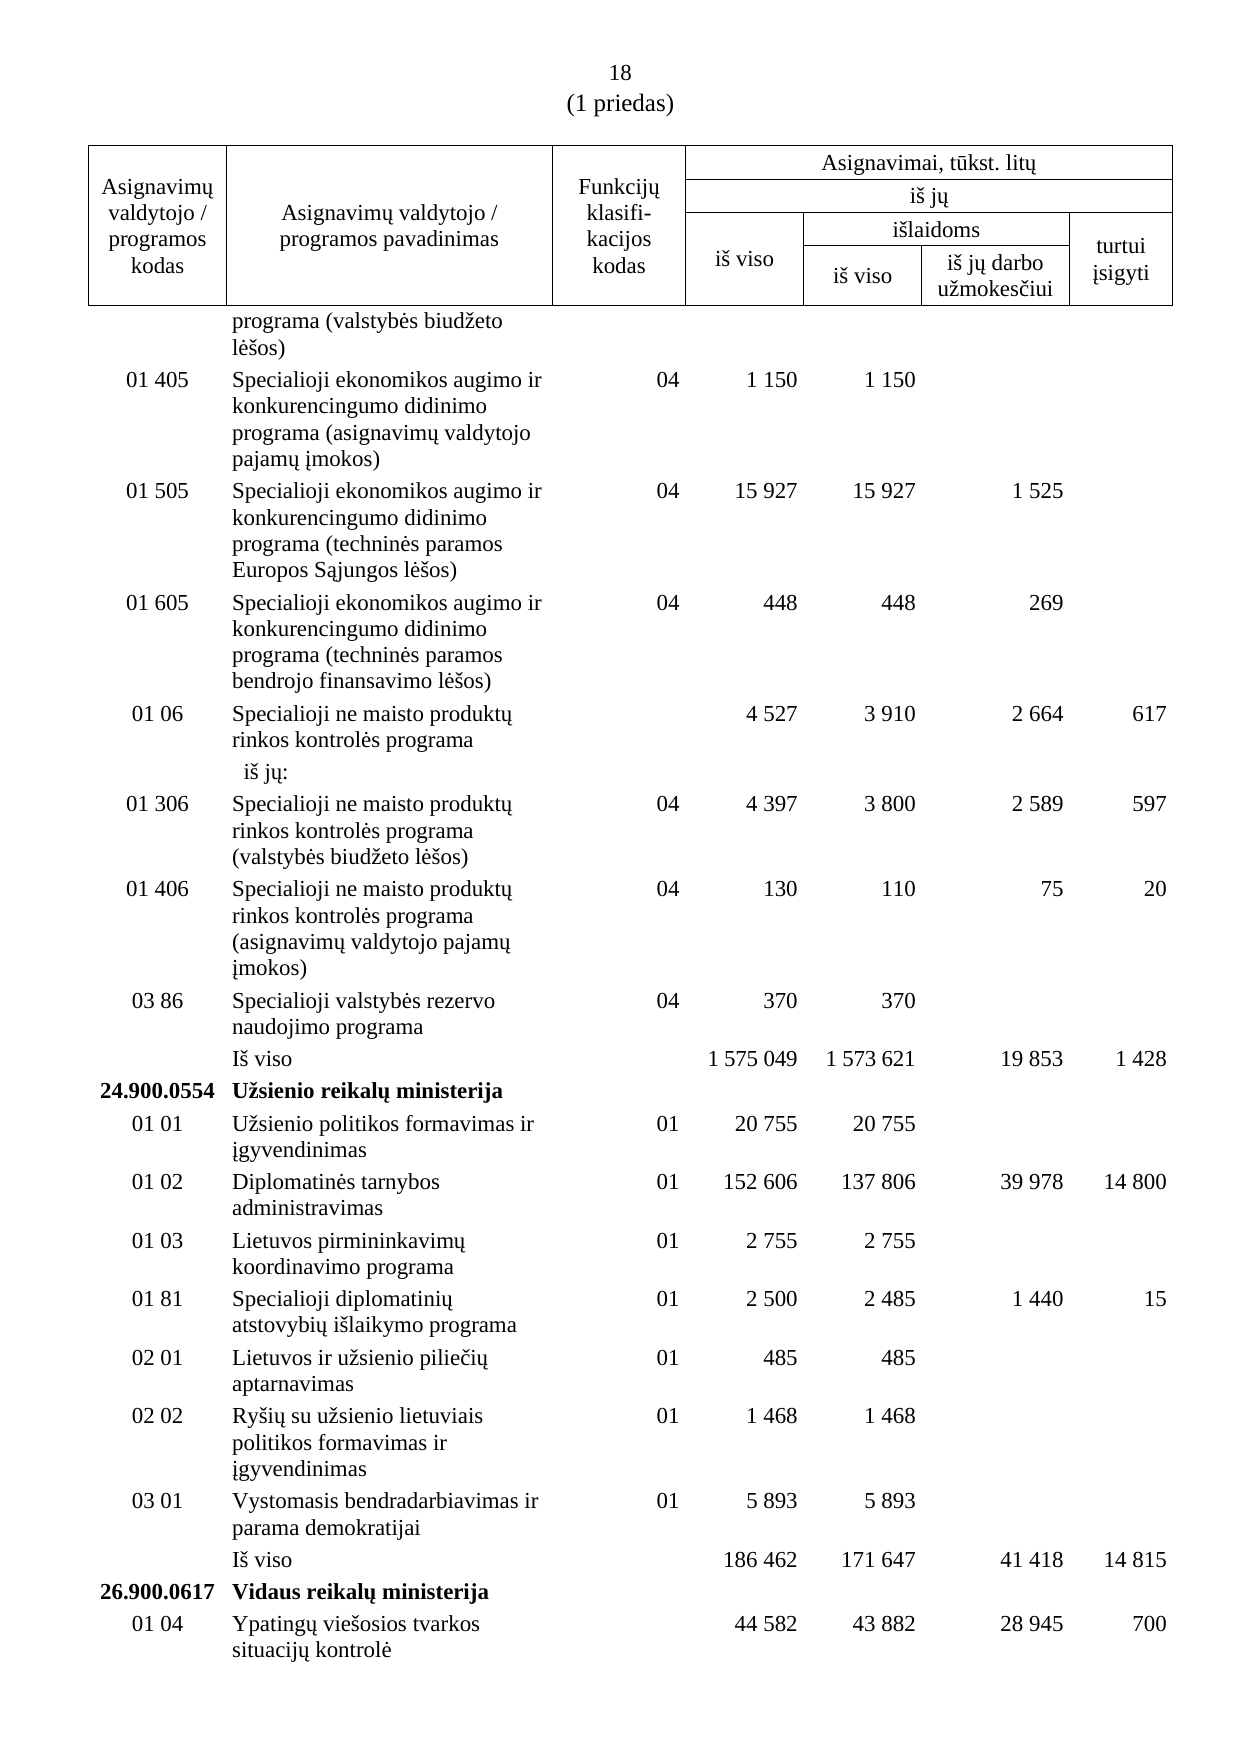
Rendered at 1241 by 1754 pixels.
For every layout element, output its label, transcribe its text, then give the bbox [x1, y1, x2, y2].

table_header Funkcijų klasifi- kacijos kodas [553, 146, 685, 304]
table_cell 485 [685, 1341, 803, 1399]
table_cell 15 927 [685, 474, 803, 586]
table_cell [1069, 306, 1172, 363]
table_cell [1069, 1575, 1172, 1607]
table_cell 02 01 [89, 1341, 226, 1399]
table_cell 01 405 [89, 363, 226, 474]
table_cell 41 418 [921, 1543, 1069, 1575]
table_cell [1069, 363, 1172, 474]
table_cell [921, 1224, 1069, 1282]
table_cell [89, 306, 226, 363]
table_cell [1069, 1107, 1172, 1165]
table_cell 15 [1069, 1282, 1172, 1341]
table_cell [553, 1575, 685, 1607]
table_cell 110 [803, 873, 921, 984]
table_cell [553, 1607, 685, 1666]
table_cell [1069, 474, 1172, 586]
table_cell iš jų [686, 180, 1172, 212]
table_cell 01 81 [89, 1282, 226, 1341]
table_cell iš jų: [226, 755, 552, 788]
table_cell [921, 755, 1069, 788]
table_cell Specialioji ekonomikos augimo ir konkurencingumo didinimo programa (techninės paramos Europos Sąjungos lėšos) [226, 474, 552, 586]
table_cell Specialioji ne maisto produktų rinkos kontrolės programa [226, 697, 552, 755]
table_cell [921, 1575, 1069, 1607]
table_cell Specialioji ekonomikos augimo ir konkurencingumo didinimo programa (techninės paramos bendrojo finansavimo lėšos) [226, 586, 552, 697]
table_cell [1069, 586, 1172, 697]
table_cell 03 86 [89, 984, 226, 1042]
table_cell 01 [553, 1484, 685, 1543]
table_cell 4 397 [685, 788, 803, 872]
table_cell [921, 1484, 1069, 1543]
table_cell [89, 1543, 226, 1575]
table_cell 01 [553, 1341, 685, 1399]
table_cell 1 573 621 [803, 1042, 921, 1074]
table_cell [1069, 1075, 1172, 1107]
table_cell 4 527 [685, 697, 803, 755]
table_cell 1 468 [803, 1399, 921, 1484]
table_cell [921, 1341, 1069, 1399]
table_cell [1069, 1224, 1172, 1282]
table_cell 19 853 [921, 1042, 1069, 1074]
table_cell Užsienio reikalų ministerija [226, 1075, 552, 1107]
table_cell Vidaus reikalų ministerija [226, 1575, 552, 1607]
table_cell 1 150 [803, 363, 921, 474]
table_cell [921, 1107, 1069, 1165]
table_cell Lietuvos pirmininkavimų koordinavimo programa [226, 1224, 552, 1282]
table_cell [685, 755, 803, 788]
table_cell 2 664 [921, 697, 1069, 755]
table_cell Vystomasis bendradarbiavimas ir parama demokratijai [226, 1484, 552, 1543]
table_cell [685, 1575, 803, 1607]
table_cell 01 02 [89, 1165, 226, 1224]
table_cell iš viso [804, 246, 921, 304]
table_cell 01 505 [89, 474, 226, 586]
table_cell 448 [685, 586, 803, 697]
table_cell 5 893 [803, 1484, 921, 1543]
table_cell 01 04 [89, 1607, 226, 1666]
table_cell Lietuvos ir užsienio piliečių aptarnavimas [226, 1341, 552, 1399]
table_cell Ryšių su užsienio lietuviais politikos formavimas ir įgyvendinimas [226, 1399, 552, 1484]
table_cell 01 [553, 1282, 685, 1341]
table_cell [685, 1075, 803, 1107]
table_cell [89, 755, 226, 788]
table_cell [1069, 1341, 1172, 1399]
table_cell Specialioji ne maisto produktų rinkos kontrolės programa (asignavimų valdytojo pajamų įmokos) [226, 873, 552, 984]
table_cell Specialioji valstybės rezervo naudojimo programa [226, 984, 552, 1042]
table_cell 14 800 [1069, 1165, 1172, 1224]
table_cell [921, 1075, 1069, 1107]
table_cell 3 910 [803, 697, 921, 755]
table_cell 15 927 [803, 474, 921, 586]
table_cell 3 800 [803, 788, 921, 872]
table_cell 2 755 [803, 1224, 921, 1282]
table_cell 01 [553, 1399, 685, 1484]
table_cell 01 306 [89, 788, 226, 872]
table_cell 01 06 [89, 697, 226, 755]
table_cell [553, 1042, 685, 1074]
table_cell 5 893 [685, 1484, 803, 1543]
table_cell 1 440 [921, 1282, 1069, 1341]
table_cell 04 [553, 586, 685, 697]
table_cell 617 [1069, 697, 1172, 755]
table_cell [1069, 1399, 1172, 1484]
table_cell 1 150 [685, 363, 803, 474]
table_cell [553, 306, 685, 363]
table_cell 186 462 [685, 1543, 803, 1575]
table_cell 28 945 [921, 1607, 1069, 1666]
table_cell [803, 755, 921, 788]
table_cell 44 582 [685, 1607, 803, 1666]
table_header Asignavimų valdytojo / programos pavadinimas [227, 146, 552, 304]
table_cell 130 [685, 873, 803, 984]
table_cell 01 [553, 1165, 685, 1224]
table_cell [921, 306, 1069, 363]
table_cell 1 468 [685, 1399, 803, 1484]
table_cell 01 01 [89, 1107, 226, 1165]
table_cell 2 500 [685, 1282, 803, 1341]
table_cell iš viso [686, 213, 803, 304]
table_cell 75 [921, 873, 1069, 984]
table_cell 04 [553, 788, 685, 872]
table_cell 03 01 [89, 1484, 226, 1543]
table_cell [1069, 1484, 1172, 1543]
table_cell iš jų darbo užmokesčiui [922, 246, 1069, 304]
table_cell išlaidoms [804, 213, 1069, 245]
table_cell 24.900.0554 [89, 1075, 226, 1107]
table_cell [1069, 984, 1172, 1042]
table_cell 1 428 [1069, 1042, 1172, 1074]
table_header Asignavimų valdytojo / programos kodas [89, 146, 226, 304]
table_cell Iš viso [226, 1543, 552, 1575]
table_cell 448 [803, 586, 921, 697]
table_cell 20 755 [685, 1107, 803, 1165]
table_cell Specialioji ne maisto produktų rinkos kontrolės programa (valstybės biudžeto lėšos) [226, 788, 552, 872]
table_cell [921, 984, 1069, 1042]
table_cell 171 647 [803, 1543, 921, 1575]
table_cell 152 606 [685, 1165, 803, 1224]
table_cell 2 589 [921, 788, 1069, 872]
table_cell 01 [553, 1224, 685, 1282]
table_cell 04 [553, 984, 685, 1042]
table_cell 14 815 [1069, 1543, 1172, 1575]
table_cell 01 03 [89, 1224, 226, 1282]
table_cell 1 575 049 [685, 1042, 803, 1074]
table_cell 43 882 [803, 1607, 921, 1666]
table_cell [553, 697, 685, 755]
table_cell 2 755 [685, 1224, 803, 1282]
table_cell Užsienio politikos formavimas ir įgyvendinimas [226, 1107, 552, 1165]
table_cell 04 [553, 873, 685, 984]
table_cell Iš viso [226, 1042, 552, 1074]
table_cell 39 978 [921, 1165, 1069, 1224]
table_cell 26.900.0617 [89, 1575, 226, 1607]
table_cell Diplomatinės tarnybos administravimas [226, 1165, 552, 1224]
table_cell 370 [685, 984, 803, 1042]
table_cell [921, 1399, 1069, 1484]
table_cell [553, 1075, 685, 1107]
table_cell [1069, 755, 1172, 788]
table_cell [553, 1543, 685, 1575]
table_cell [553, 755, 685, 788]
table_cell [803, 1575, 921, 1607]
table_cell 1 525 [921, 474, 1069, 586]
table_cell 20 755 [803, 1107, 921, 1165]
table_cell [685, 306, 803, 363]
table_cell [803, 1075, 921, 1107]
table_cell [803, 306, 921, 363]
table_cell 269 [921, 586, 1069, 697]
table_cell 01 [553, 1107, 685, 1165]
table_cell programa (valstybės biudžeto lėšos) [226, 306, 552, 363]
table_cell 137 806 [803, 1165, 921, 1224]
table_cell 2 485 [803, 1282, 921, 1341]
table_cell 01 605 [89, 586, 226, 697]
table_header Asignavimai, tūkst. litų [686, 146, 1172, 178]
table_cell Ypatingų viešosios tvarkos situacijų kontrolė [226, 1607, 552, 1666]
table_cell turtui įsigyti [1070, 213, 1172, 304]
table_cell 597 [1069, 788, 1172, 872]
table_cell 02 02 [89, 1399, 226, 1484]
table_cell Specialioji diplomatinių atstovybių išlaikymo programa [226, 1282, 552, 1341]
table_cell 01 406 [89, 873, 226, 984]
table_cell 04 [553, 474, 685, 586]
table_cell 04 [553, 363, 685, 474]
table_cell 370 [803, 984, 921, 1042]
table_cell Specialioji ekonomikos augimo ir konkurencingumo didinimo programa (asignavimų valdytojo pajamų įmokos) [226, 363, 552, 474]
table_cell [89, 1042, 226, 1074]
table_cell 20 [1069, 873, 1172, 984]
table_cell [921, 363, 1069, 474]
table_cell 485 [803, 1341, 921, 1399]
table_cell 700 [1069, 1607, 1172, 1666]
